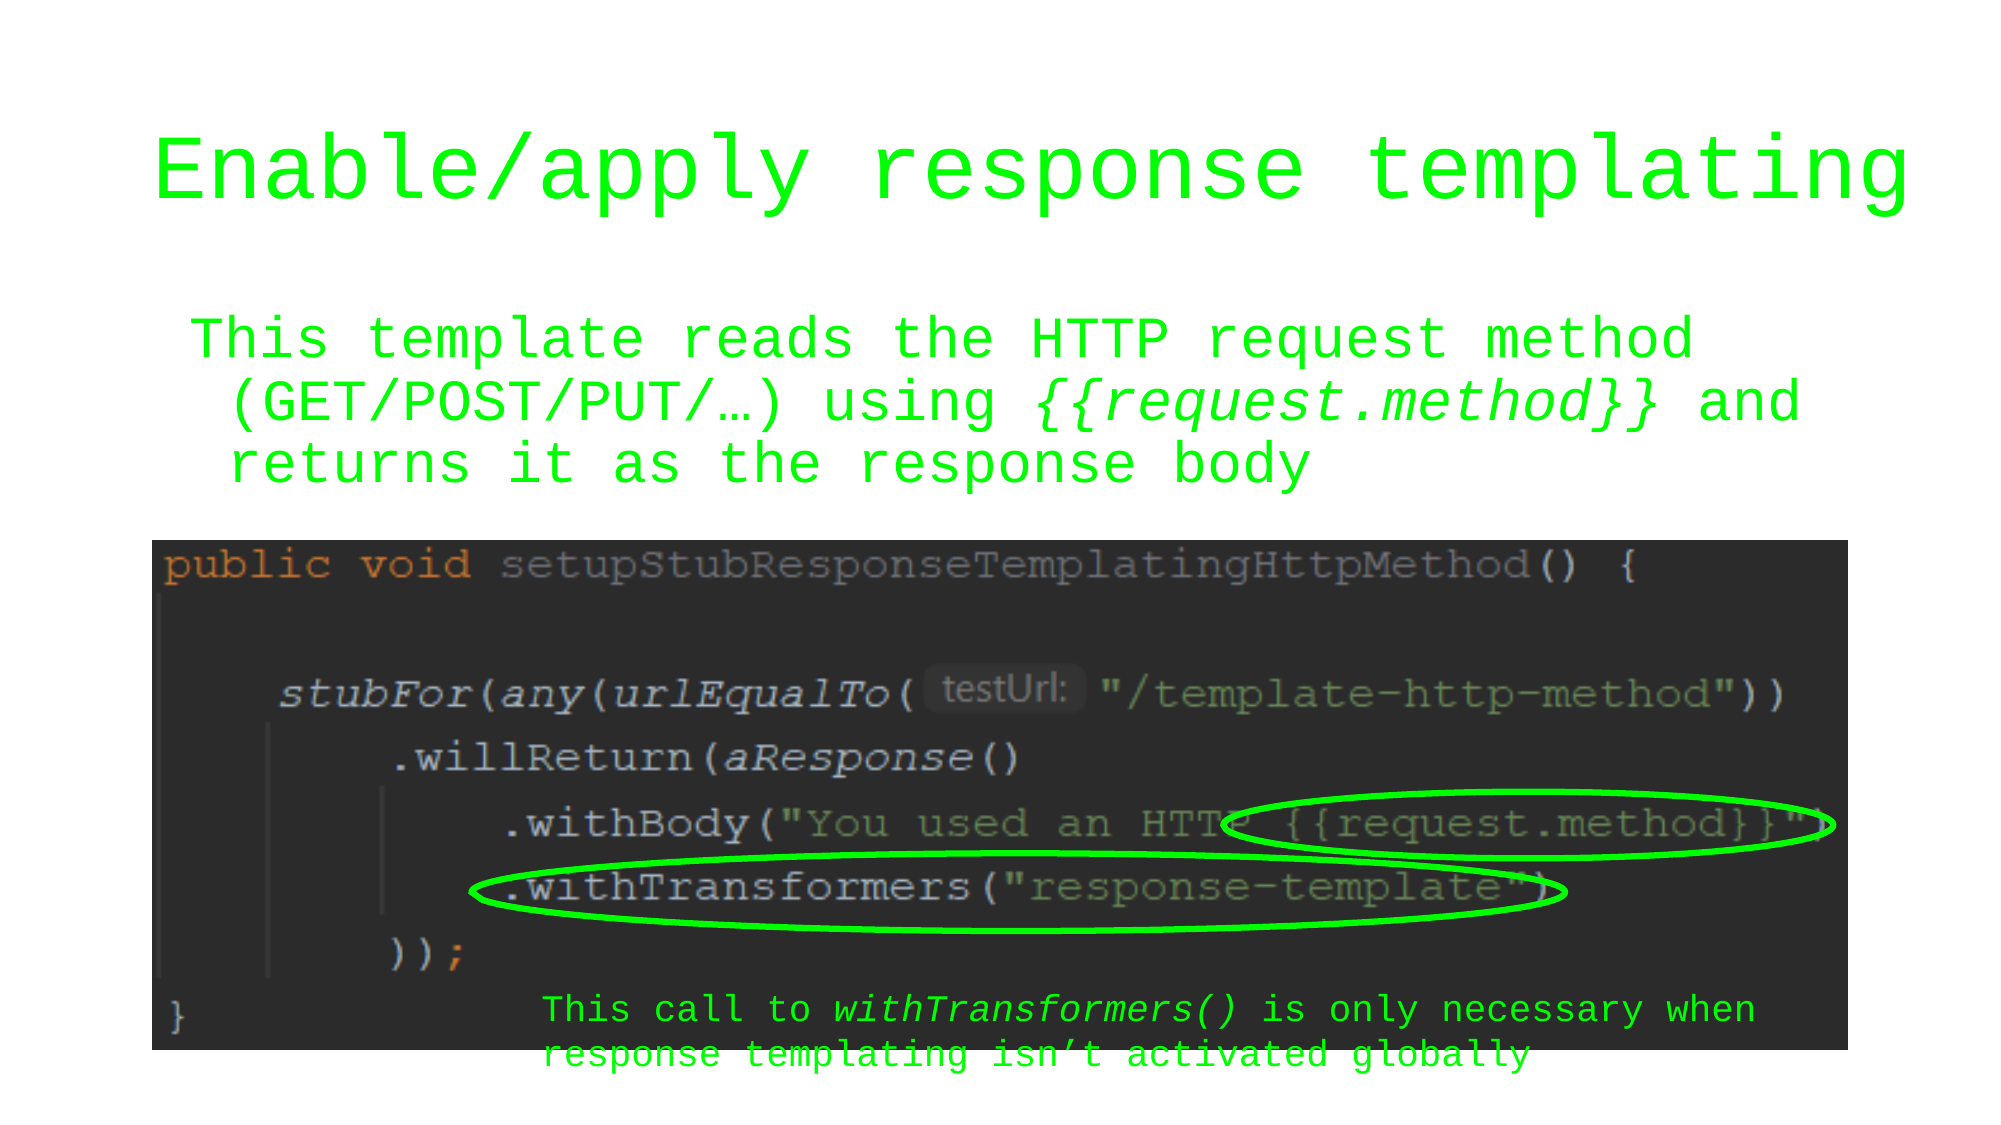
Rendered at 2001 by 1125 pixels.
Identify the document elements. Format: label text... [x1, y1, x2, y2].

text_box This call to withTransformers() is only necessary when response templating isn’t activated globally [526, 976, 1797, 1083]
picture [152, 540, 1848, 1050]
list This template reads the HTTP request method (GET/POST/PUT/…) using {{request.method}} and returns it as the response body [137, 299, 1966, 1014]
title Enable/apply response templating [137, 59, 1951, 278]
